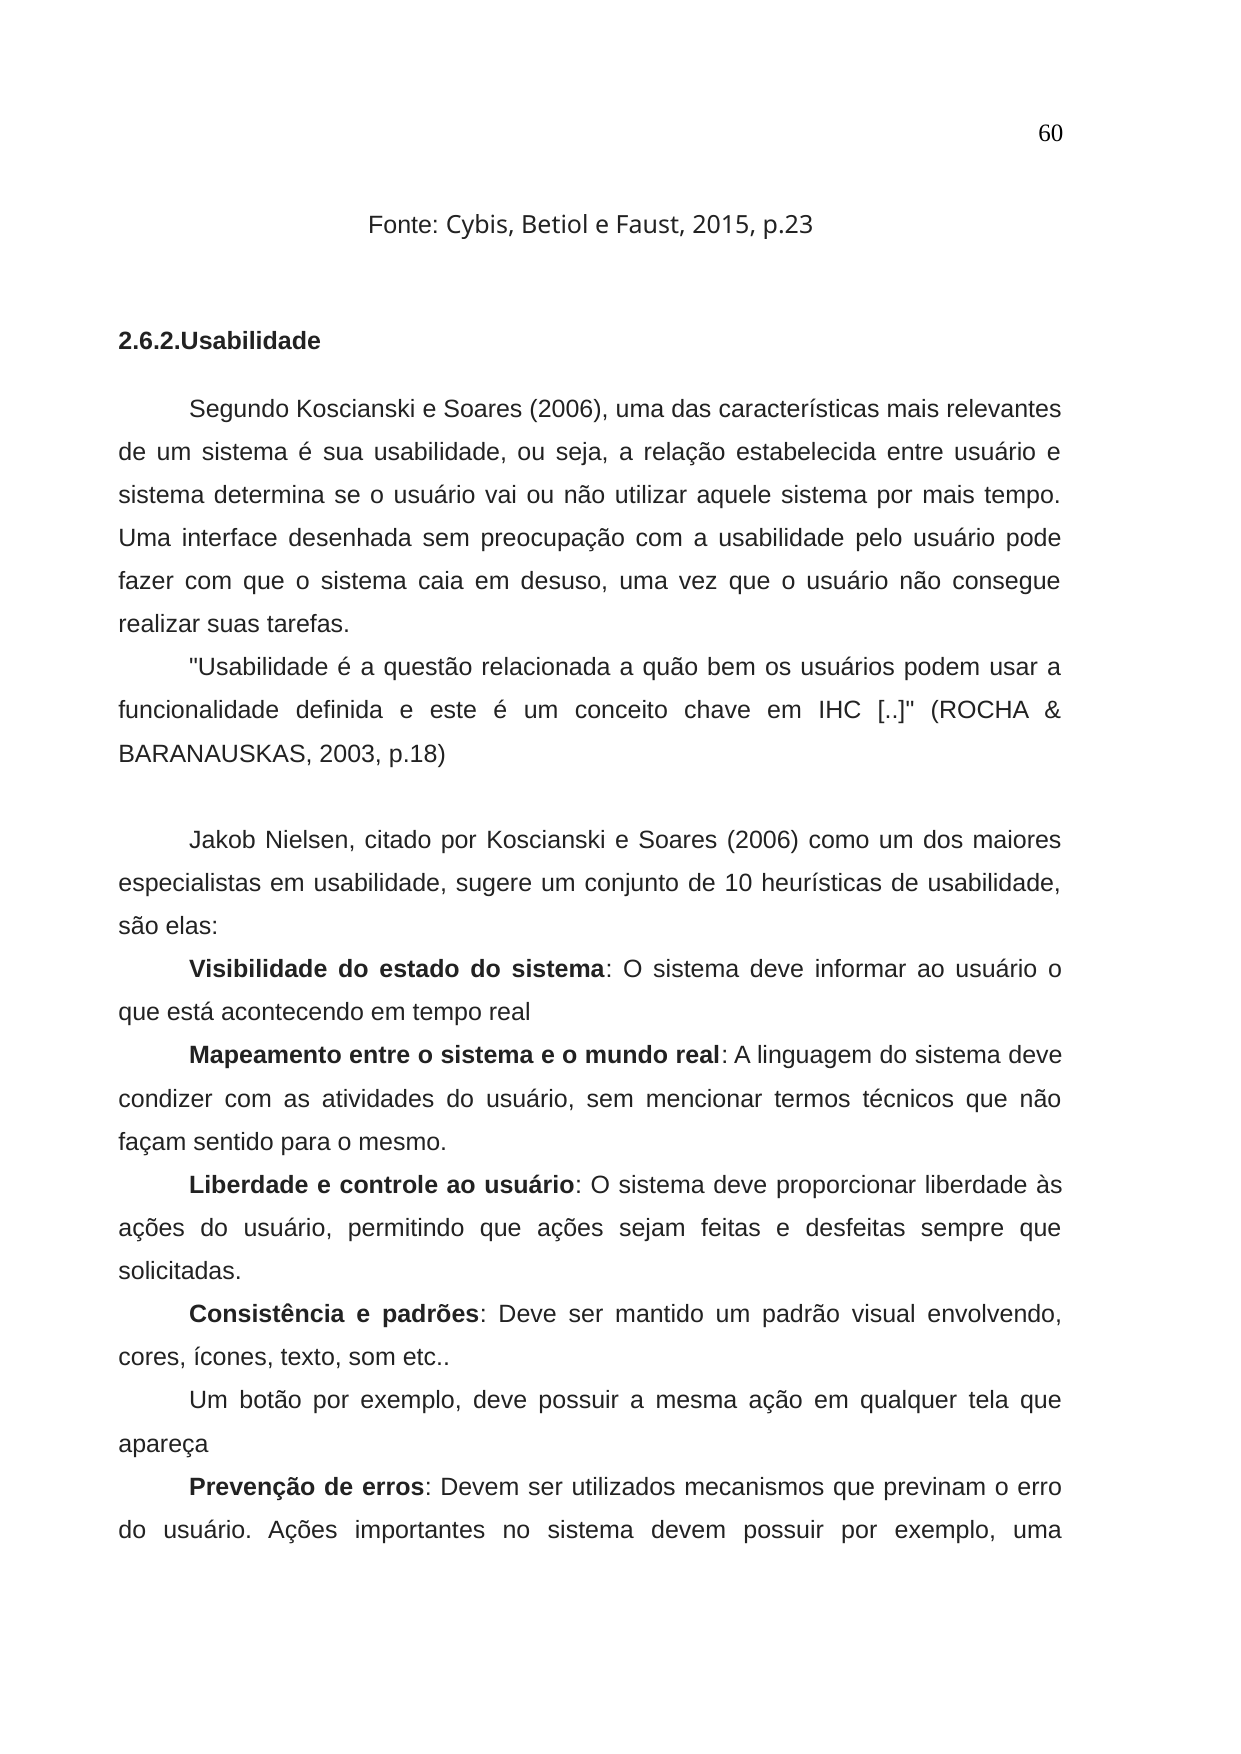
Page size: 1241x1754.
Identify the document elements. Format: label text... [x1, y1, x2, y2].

text Liberdade e controle ao usuário: O sistema deve proporcionar liberdade às ações do usuário, permitindo que ações sejam feitas e desfeitas sempre que solicitadas. [118, 1170, 1063, 1285]
text Um botão por exemplo, deve possuir a mesma ação em qualquer tela que apareça [118, 1385, 1063, 1457]
subtitle 2.6.2.Usabilidade [118, 326, 1063, 354]
text "Usabilidade é a questão relacionada a quão bem os usuários podem usar a funcionalidade definida e este é um conceito chave em IHC [..]" (ROCHA & BARANAUSKAS, 2003, p.18) [118, 652, 1063, 767]
text Fonte: Cybis, Betiol e Faust, 2015, p.23 [236, 207, 945, 241]
text Visibilidade do estado do sistema: O sistema deve informar ao usuário o que está acontecendo em tempo real [118, 954, 1063, 1026]
text Consistência e padrões: Deve ser mantido um padrão visual envolvendo, cores, ícones, texto, som etc.. [118, 1299, 1063, 1371]
text Prevenção de erros: Devem ser utilizados mecanismos que previnam o erro do usuário. Ações importantes no sistema devem possuir por exemplo, uma [118, 1472, 1063, 1543]
text Mapeamento entre o sistema e o mundo real: A linguagem do sistema deve condizer com as atividades do usuário, sem mencionar termos técnicos que não façam sentido para o mesmo. [118, 1040, 1063, 1155]
text Jakob Nielsen, citado por Koscianski e Soares (2006) como um dos maiores especialistas em usabilidade, sugere um conjunto de 10 heurísticas de usabilidade, são elas: [118, 825, 1063, 940]
text Segundo Koscianski e Soares (2006), uma das características mais relevantes de um sistema é sua usabilidade, ou seja, a relação estabelecida entre usuário e sistema determina se o usuário vai ou não utilizar aquele sistema por mais tempo. Uma interface desenhada sem preocupação com a usabilidade pelo usuário pode fazer com que o sistema caia em desuso, uma vez que o usuário não consegue realizar suas tarefas. [118, 393, 1063, 638]
